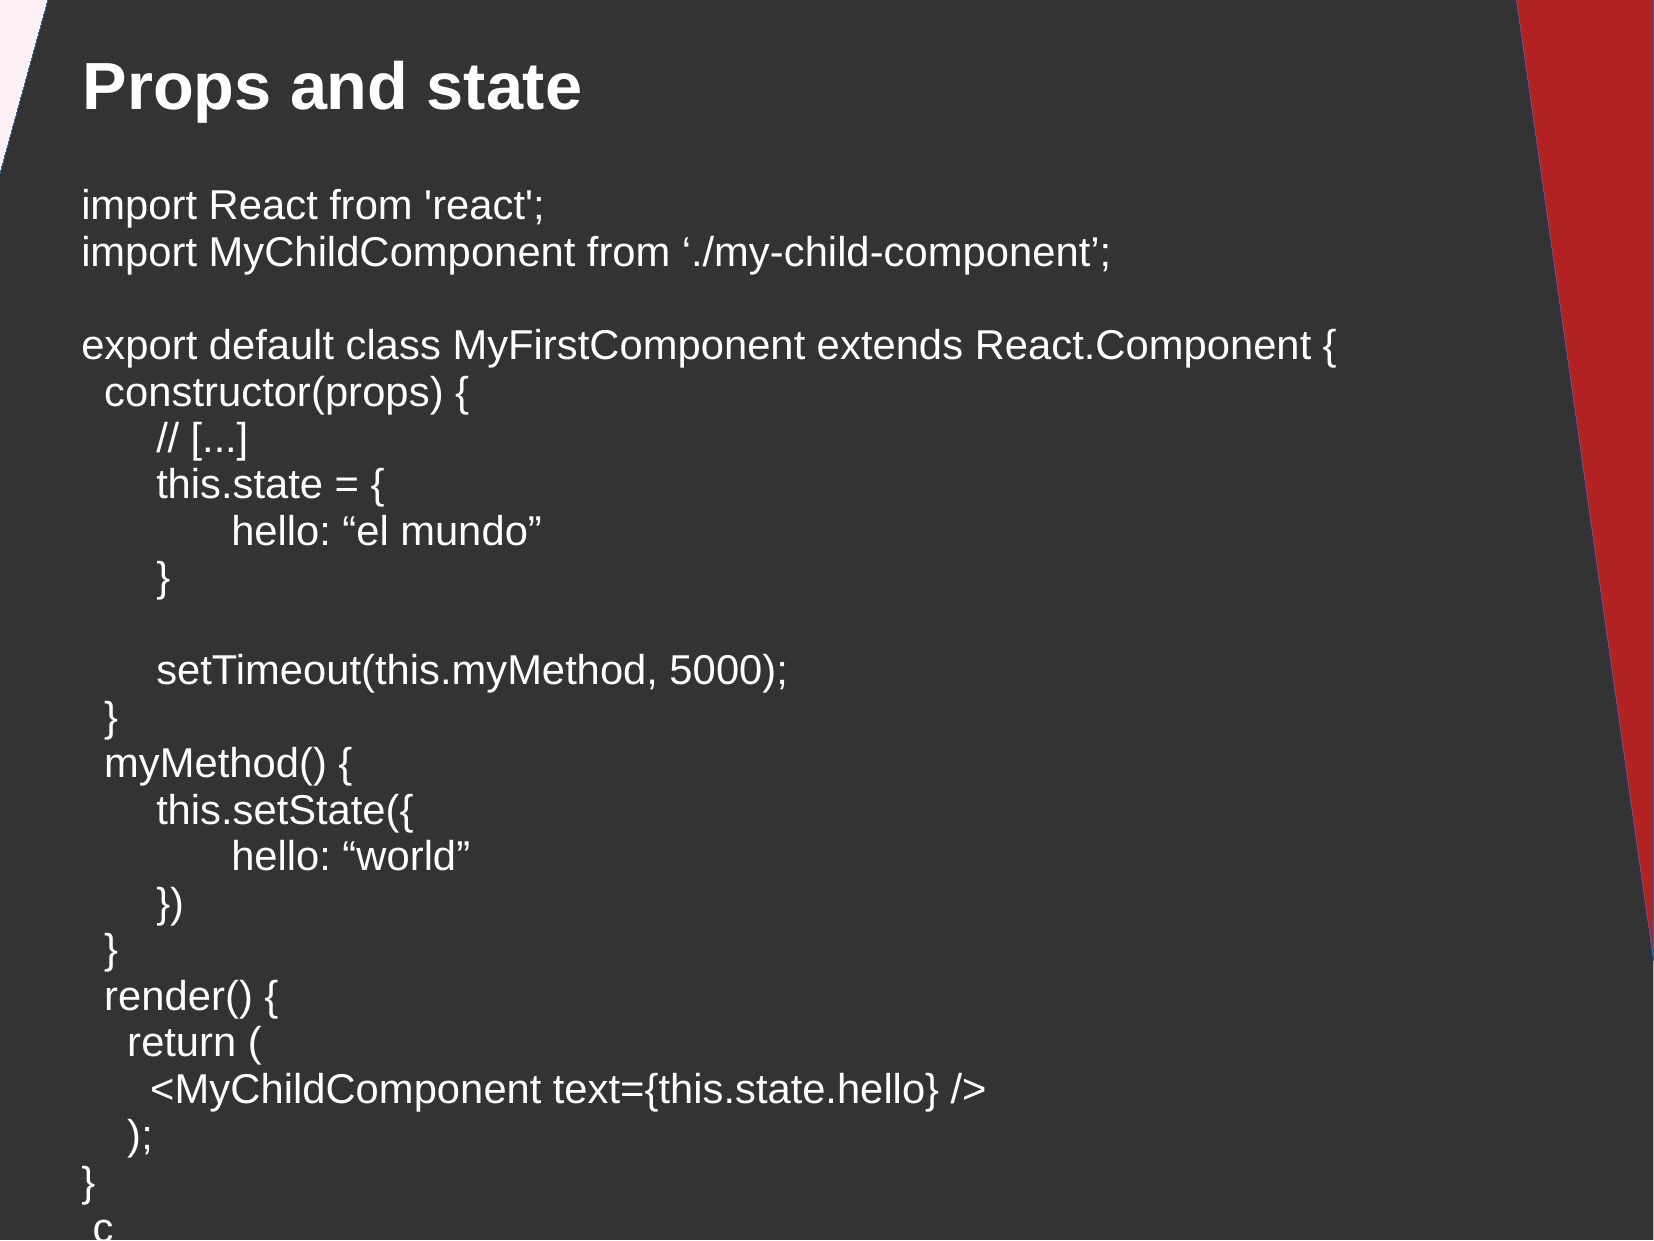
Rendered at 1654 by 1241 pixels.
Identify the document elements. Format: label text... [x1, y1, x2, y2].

title Props and state [82, 49, 1542, 182]
title import React from 'react'; import MyChildComponent from ‘./my-child-component’; export default class MyFirstComponent extends React.Component { constructor(props) { // [...] this.state = { hello: “el mundo” } setTimeout(this.myMethod, 5000); } myMethod() { this.setState({ hello: “world” }) } render() { return ( <MyChildComponent text={this.state.hello} /> ); } c [81, 182, 1654, 1241]
text_box [0, 0, 48, 174]
text_box [1516, 0, 1654, 961]
